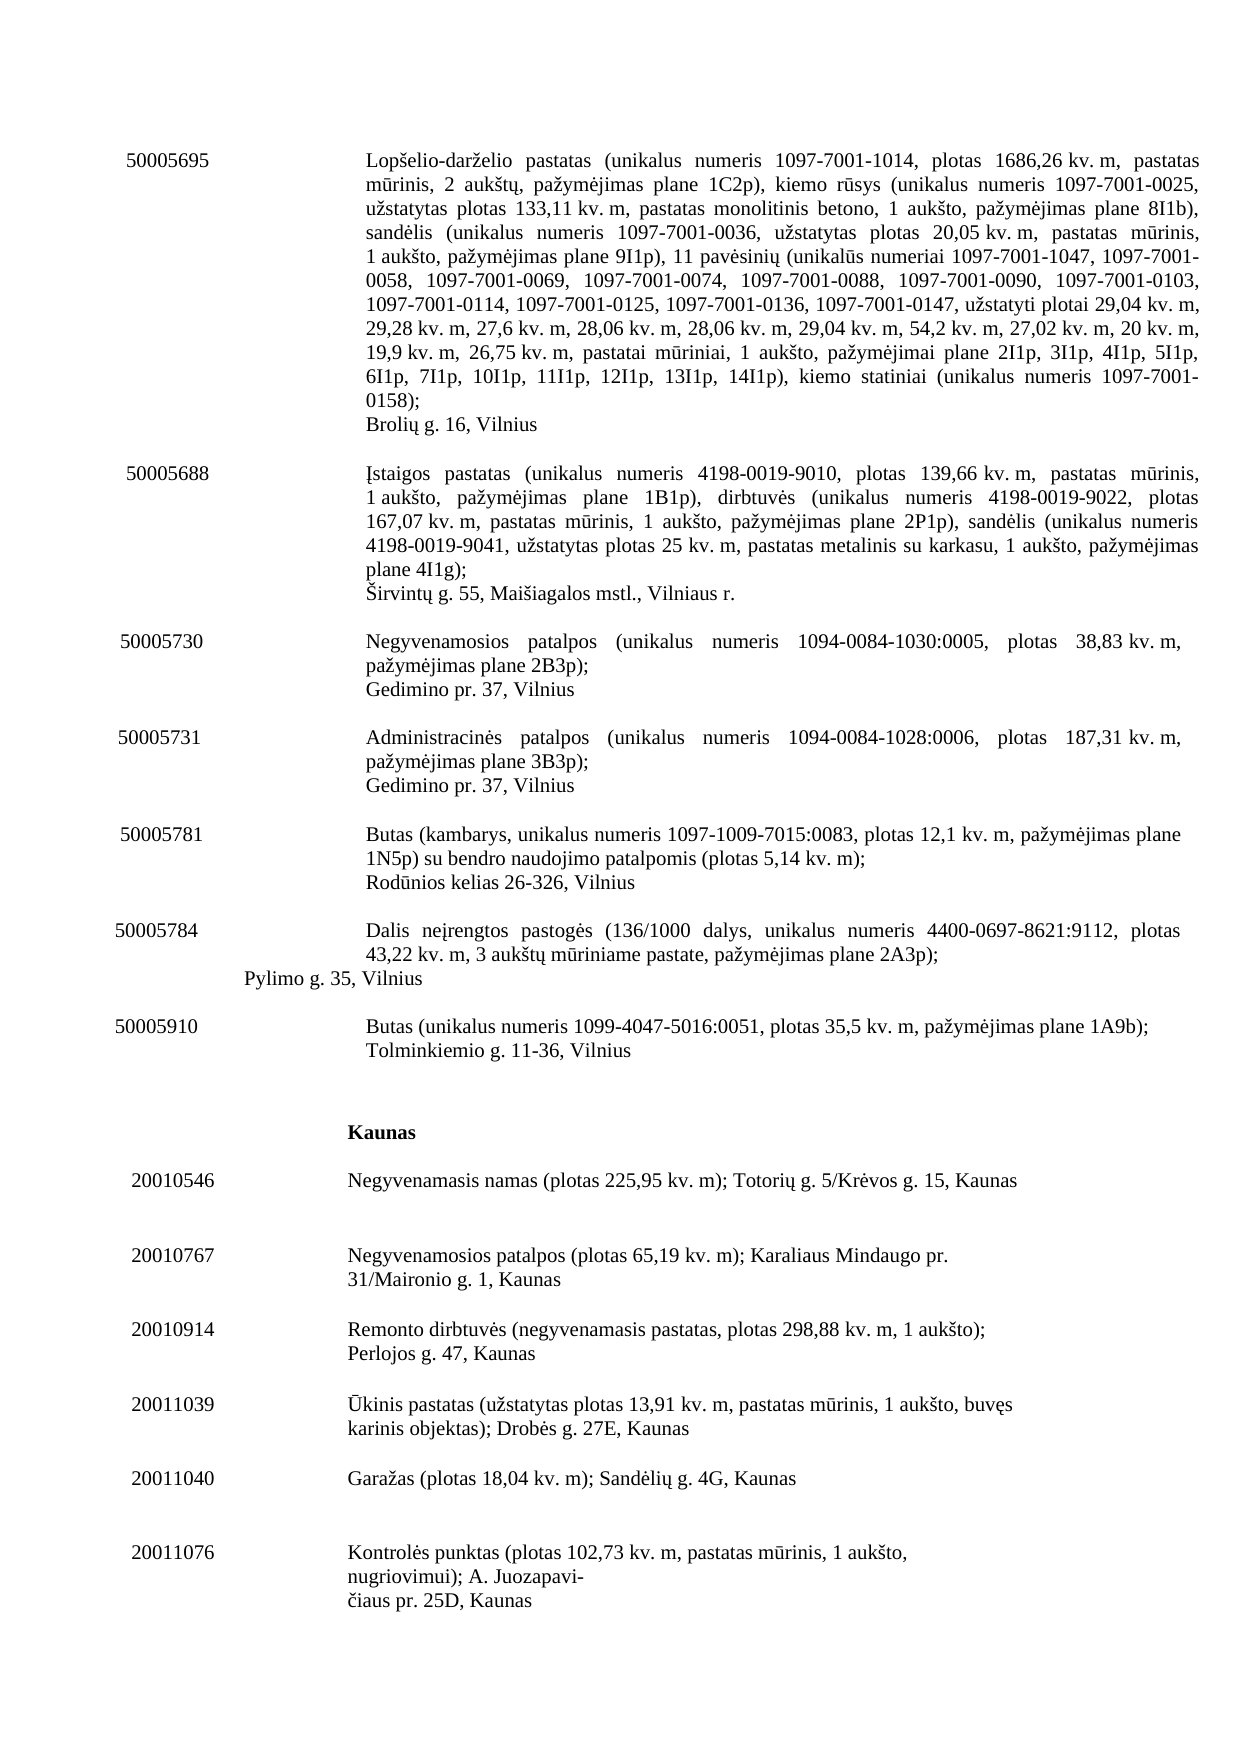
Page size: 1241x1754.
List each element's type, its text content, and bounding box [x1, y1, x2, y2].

table_cell [1163, 1144, 1170, 1168]
table_cell [115, 1613, 1155, 1636]
table_cell [101, 1613, 114, 1636]
table_cell [1193, 1317, 1211, 1367]
table_cell [1193, 1144, 1211, 1168]
table_cell [1155, 1168, 1163, 1219]
table_cell [101, 1442, 114, 1466]
table_cell [1037, 1168, 1148, 1219]
table_cell [101, 1317, 114, 1367]
table_cell [1163, 1096, 1170, 1120]
table_cell [1193, 1613, 1211, 1636]
table_cell [1193, 629, 1211, 725]
table_cell [1193, 1540, 1211, 1612]
table_cell [1193, 1442, 1211, 1466]
table_cell [1163, 1168, 1170, 1219]
table_cell [1148, 1168, 1155, 1219]
table_cell [1155, 1120, 1163, 1144]
table_cell 50005784 Dalis neįrengtos pastogės (136/1000 dalys, unikalus numeris 4400-0697-8621:9112, plotas 43,22 kv. m, 3 aukštų mūriniame pastate, pažymėjimas plane 2A3p); Pylimo g. 35, Vilnius [101, 918, 1192, 1014]
table_cell [115, 1120, 336, 1144]
table_cell [1170, 1293, 1192, 1317]
table_cell [1148, 1317, 1155, 1367]
table_cell [1170, 1317, 1192, 1367]
table_cell [101, 1243, 114, 1293]
table_cell [1170, 1613, 1192, 1636]
table_cell [1170, 1391, 1192, 1442]
table_cell [1193, 1243, 1211, 1293]
table_cell [115, 1442, 1155, 1466]
table_cell [115, 1096, 1155, 1120]
table_cell [1163, 1516, 1170, 1540]
table_cell [1037, 1391, 1148, 1442]
table_cell [1163, 1368, 1170, 1391]
table_cell [1193, 918, 1211, 1014]
table_cell Lopšelio-darželio pastatas (unikalus numeris 1097-7001-1014, plotas 1686,26 kv. m, pastatas mūrinis, 2 aukštų, pažymėjimas plane 1C2p), kiemo rūsys (unikalus numeris 1097-7001-0025, užstatytas plotas 133,11 kv. m, pastatas monolitinis betono, 1 aukšto, pažymėjimas plane 8I1b), sandėlis (unikalus numeris 1097-7001-0036, užstatytas plotas 20,05 kv. m, pastatas mūrinis, 1 aukšto, pažymėjimas plane 9I1p), 11 pavėsinių (unikalūs numeriai 1097-7001-1047, 1097-7001-0058, 1097-7001-0069, 1097-7001-0074, 1097-7001-0088, 1097-7001-0090, 1097-7001-0103, 1097-7001-0114, 1097-7001-0125, 1097-7001-0136, 1097-7001-0147, užstatyti plotai 29,04 kv. m, 29,28 kv. m, 27,6 kv. m, 28,06 kv. m, 28,06 kv. m, 29,04 kv. m, 54,2 kv. m, 27,02 kv. m, 20 kv. m, 19,9 kv. m, 26,75 kv. m, pastatai mūriniai, 1 aukšto, pažymėjimai plane 2I1p, 3I1p, 4I1p, 5I1p, 6I1p, 7I1p, 10I1p, 11I1p, 12I1p, 13I1p, 14I1p), kiemo statiniai (unikalus numeris 1097-7001-0158); Brolių g. 16, Vilnius [336, 148, 1211, 461]
table_cell [1163, 1613, 1170, 1636]
table_cell [101, 1120, 114, 1144]
table_cell [1193, 725, 1211, 821]
table_cell [1193, 1466, 1211, 1516]
table_cell [115, 1368, 1155, 1391]
table_cell [1193, 821, 1211, 918]
table_cell [101, 1219, 114, 1243]
table_cell [1163, 1317, 1170, 1367]
table_cell [1155, 1466, 1163, 1516]
table_cell [1170, 1243, 1192, 1293]
table_cell Ūkinis pastatas (užstatytas plotas 13,91 kv. m, pastatas mūrinis, 1 aukšto, buvęs karinis objektas); Drobės g. 27E, Kaunas [336, 1391, 1037, 1442]
table_cell [1037, 1466, 1148, 1516]
table_cell [1148, 1243, 1155, 1293]
table_cell [1163, 1120, 1170, 1144]
table_cell 50005910 Butas (unikalus numeris 1099-4047-5016:0051, plotas 35,5 kv. m, pažymėjimas plane 1A9b); Tolminkiemio g. 11-36, Vilnius [101, 1014, 1192, 1096]
table_cell [1155, 1613, 1163, 1636]
table_cell 50005731 Administracinės patalpos (unikalus numeris 1094-0084-1028:0006, plotas 187,31 kv. m, pažymėjimas plane 3B3p); Gedimino pr. 37, Vilnius [101, 725, 1192, 821]
table_cell [101, 1144, 114, 1168]
table_cell Negyvenamosios patalpos (plotas 65,19 kv. m); Karaliaus Mindaugo pr. 31/Maironio g. 1, Kaunas [336, 1243, 1037, 1293]
table_cell [1170, 1144, 1192, 1168]
table_cell [101, 1168, 114, 1219]
table_cell [1170, 1368, 1192, 1391]
table_cell 50005688 [115, 461, 336, 629]
table_cell [1170, 1516, 1192, 1540]
table_cell [1193, 1120, 1211, 1144]
table_cell [1193, 1368, 1211, 1391]
table_cell [1163, 1219, 1170, 1243]
table_cell [115, 1144, 1155, 1168]
table_cell [1155, 1096, 1163, 1120]
table_cell 20010914 [115, 1317, 336, 1367]
table_cell [101, 1540, 114, 1612]
table_cell [1193, 1096, 1211, 1120]
table_cell [1037, 1243, 1148, 1293]
table_cell Kontrolės punktas (plotas 102,73 kv. m, pastatas mūrinis, 1 aukšto, nugriovimui); A. Juozapavi- čiaus pr. 25D, Kaunas [336, 1540, 1037, 1612]
table_cell [1170, 1120, 1192, 1144]
table_cell 50005695 [115, 148, 336, 461]
table_cell [115, 1293, 1155, 1317]
table_cell [101, 1391, 114, 1442]
table_cell [115, 1219, 1155, 1243]
table_cell [1155, 1442, 1163, 1466]
table_cell 20010546 [115, 1168, 336, 1219]
table_cell [1193, 1168, 1211, 1219]
table_cell Garažas (plotas 18,04 kv. m); Sandėlių g. 4G, Kaunas [336, 1466, 1037, 1516]
table_cell 20011039 [115, 1391, 336, 1442]
table_cell [101, 1293, 114, 1317]
table_cell 20011040 [115, 1466, 336, 1516]
table_cell [1170, 1540, 1192, 1612]
table_cell [1155, 1516, 1163, 1540]
table_cell [1148, 1540, 1155, 1612]
table_cell [1148, 1391, 1155, 1442]
table_cell [1155, 1243, 1163, 1293]
table_cell [1193, 1219, 1211, 1243]
table_cell [101, 461, 114, 629]
table_cell Negyvenamasis namas (plotas 225,95 kv. m); Totorių g. 5/Krėvos g. 15, Kaunas [336, 1168, 1037, 1219]
table_cell [1170, 1442, 1192, 1466]
table_cell 50005781 Butas (kambarys, unikalus numeris 1097-1009-7015:0083, plotas 12,1 kv. m, pažymėjimas plane 1N5p) su bendro naudojimo patalpomis (plotas 5,14 kv. m); Rodūnios kelias 26-326, Vilnius [101, 821, 1192, 918]
table_cell [1163, 1540, 1170, 1612]
table_cell Įstaigos pastatas (unikalus numeris 4198-0019-9010, plotas 139,66 kv. m, pastatas mūrinis, 1 aukšto, pažymėjimas plane 1B1p), dirbtuvės (unikalus numeris 4198-0019-9022, plotas 167,07 kv. m, pastatas mūrinis, 1 aukšto, pažymėjimas plane 2P1p), sandėlis (unikalus numeris 4198-0019-9041, užstatytas plotas 25 kv. m, pastatas metalinis su karkasu, 1 aukšto, pažymėjimas plane 4I1g); Širvintų g. 55, Maišiagalos mstl., Vilniaus r. [336, 461, 1211, 629]
table_cell 50005730 Negyvenamosios patalpos (unikalus numeris 1094-0084-1030:0005, plotas 38,83 kv. m, pažymėjimas plane 2B3p); Gedimino pr. 37, Vilnius [101, 629, 1192, 725]
table_cell [115, 1516, 1155, 1540]
table_cell [1170, 1219, 1192, 1243]
table_cell [1170, 1096, 1192, 1120]
table_cell [1037, 1317, 1148, 1367]
table_cell [101, 1368, 114, 1391]
table_cell [101, 1466, 114, 1516]
table_cell [101, 148, 114, 461]
table_cell [1170, 1466, 1192, 1516]
table_cell [1155, 1540, 1163, 1612]
table_cell [1163, 1466, 1170, 1516]
table_cell [1037, 1540, 1148, 1612]
table_cell 20011076 [115, 1540, 336, 1612]
table_cell [1193, 1014, 1211, 1096]
table_cell [1163, 1391, 1170, 1442]
table_cell [1155, 1368, 1163, 1391]
table_cell [1163, 1442, 1170, 1466]
table_cell [1155, 1293, 1163, 1317]
table_cell [1155, 1317, 1163, 1367]
table_cell [101, 1516, 114, 1540]
table_cell [1163, 1243, 1170, 1293]
table_cell [1193, 1293, 1211, 1317]
table_cell [1155, 1144, 1163, 1168]
table_cell [1163, 1293, 1170, 1317]
table_cell [1193, 1391, 1211, 1442]
table_cell 20010767 [115, 1243, 336, 1293]
table_cell Kaunas [336, 1120, 1155, 1144]
table_cell [1170, 1168, 1192, 1219]
table_cell [1155, 1219, 1163, 1243]
table_cell [1155, 1391, 1163, 1442]
table_cell [1148, 1466, 1155, 1516]
table_cell [101, 1096, 114, 1120]
table_cell Remonto dirbtuvės (negyvenamasis pastatas, plotas 298,88 kv. m, 1 aukšto); Perlojos g. 47, Kaunas [336, 1317, 1037, 1367]
table_cell [1193, 1516, 1211, 1540]
